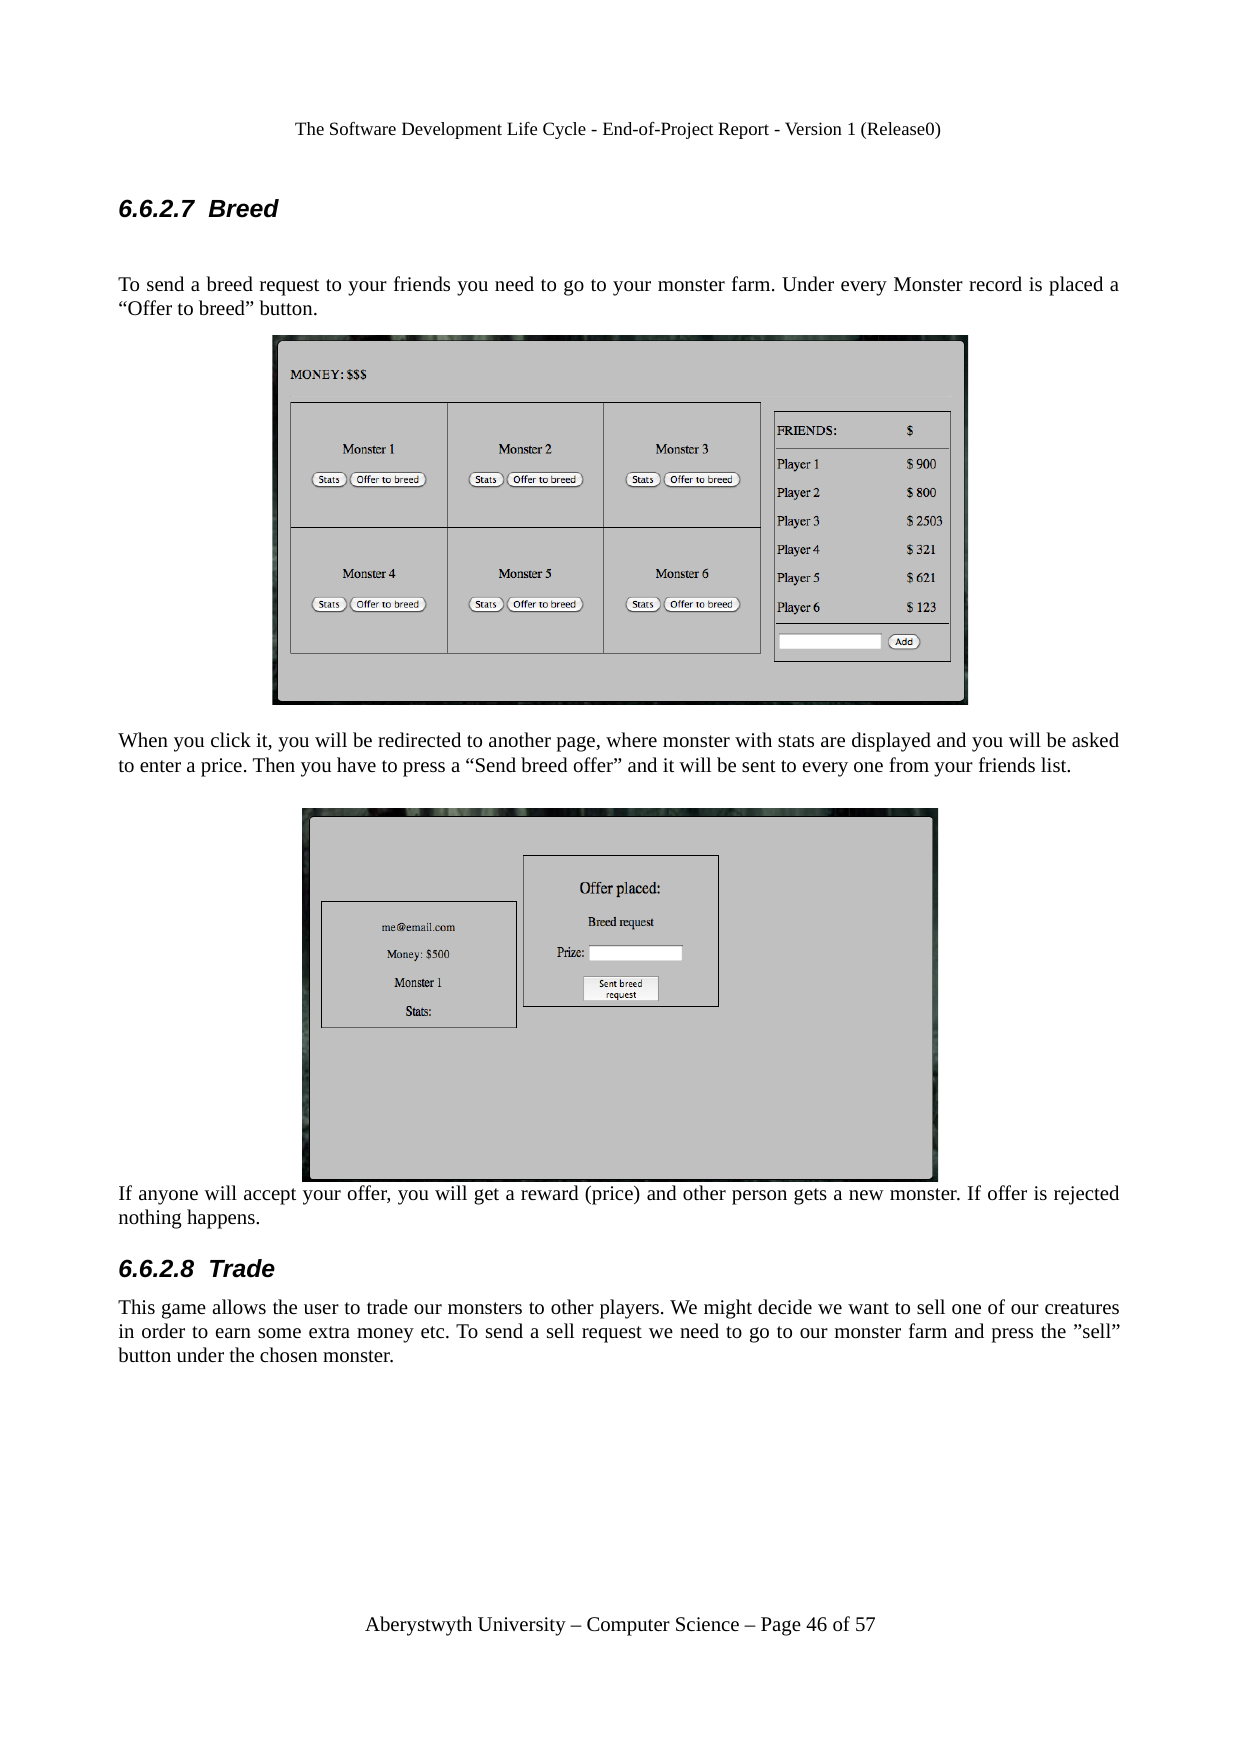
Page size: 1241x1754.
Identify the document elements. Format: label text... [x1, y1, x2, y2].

subtitle Breed [118, 194, 1122, 223]
text When you click it, you will be redirected to another page, where monster with stats are displayed and you will be asked to enter a price. Then you have to press a “Send breed offer” and it will be sent to every one from your friends list. [118, 728, 1122, 777]
picture [302, 808, 939, 1182]
picture [272, 335, 969, 705]
text If anyone will accept your offer, you will get a reward (price) and other person gets a new monster. If offer is rejected nothing happens. [118, 1182, 1122, 1229]
text To send a breed request to your friends you need to go to your monster farm. Under every Monster record is placed a “Offer to breed” button. [118, 272, 1122, 320]
subtitle Trade [118, 1254, 1122, 1283]
text This game allows the user to trade our monsters to other players. We might decide we want to sell one of our creatures in order to earn some extra money etc. To send a sell request we need to go to our monster farm and press the ”sell” button under the chosen monster. [118, 1295, 1122, 1367]
